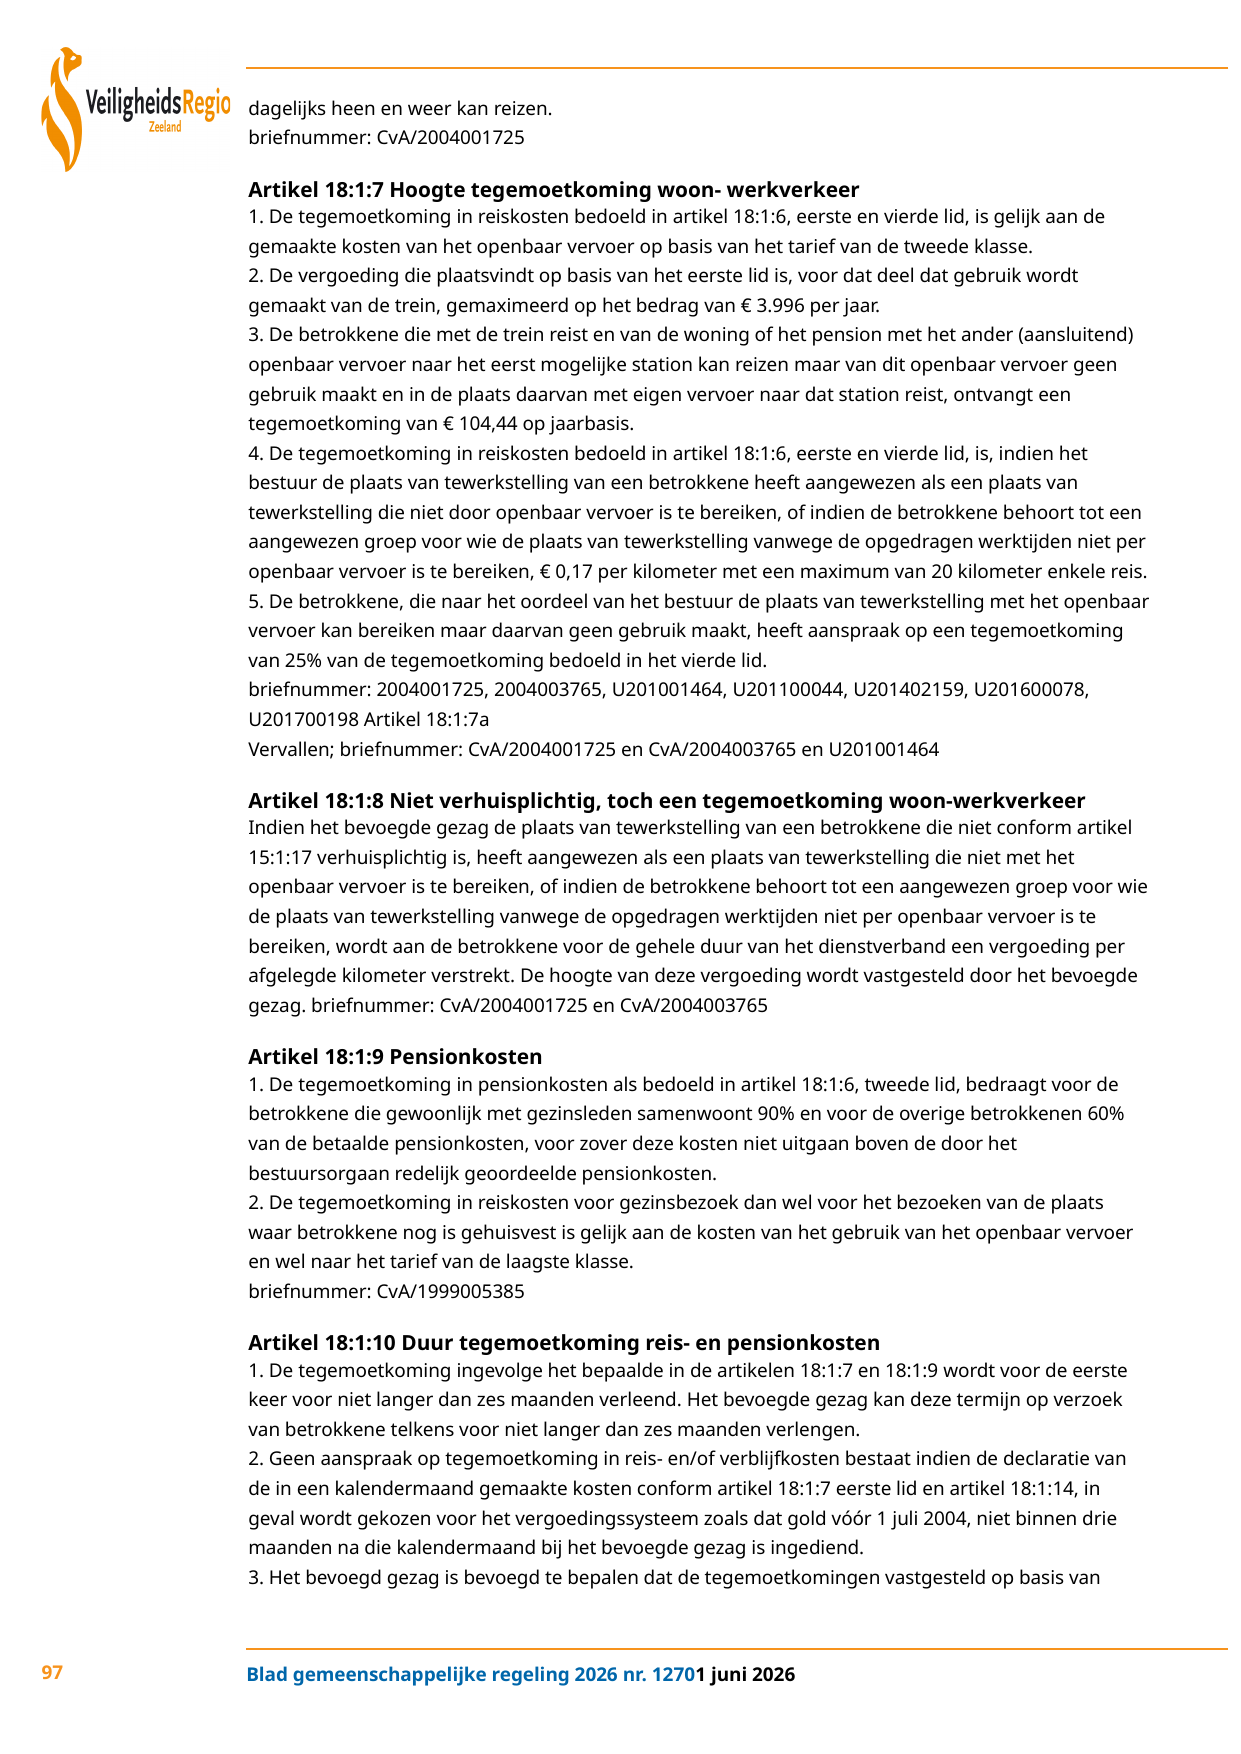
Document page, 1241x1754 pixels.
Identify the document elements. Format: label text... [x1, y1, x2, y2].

text 4. De tegemoetkoming in reiskosten bedoeld in artikel 18:1:6, eerste en vierde lid, is, indien het bestuur de plaats van tewerkstelling van een betrokkene heeft aangewezen als een plaats van tewerkstelling die niet door openbaar vervoer is te bereiken, of indien de betrokkene behoort tot een aangewezen groep voor wie de plaats van tewerkstelling vanwege de opgedragen werktijden niet per openbaar vervoer is te bereiken, € 0,17 per kilometer met een maximum van 20 kilometer enkele reis. [248, 440, 1152, 584]
text 5. De betrokkene, die naar het oordeel van het bestuur de plaats van tewerkstelling met het openbaar vervoer kan bereiken maar daarvan geen gebruik maakt, heeft aanspraak op een tegemoetkoming van 25% van de tegemoetkoming bedoeld in het vierde lid. [248, 588, 1152, 673]
text Vervallen; briefnummer: CvA/2004001725 en CvA/2004003765 en U201001464 [248, 736, 1152, 761]
text 1. De tegemoetkoming in pensionkosten als bedoeld in artikel 18:1:6, tweede lid, bedraagt voor de betrokkene die gewoonlijk met gezinsleden samenwoont 90% en voor de overige betrokkenen 60% van de betaalde pensionkosten, voor zover deze kosten niet uitgaan boven de door het bestuursorgaan redelijk geoordeelde pensionkosten. [248, 1071, 1152, 1185]
text 1. De tegemoetkoming ingevolge het bepaalde in de artikelen 18:1:7 en 18:1:9 wordt voor de eerste keer voor niet langer dan zes maanden verleend. Het bevoegde gezag kan deze termijn op verzoek van betrokkene telkens voor niet langer dan zes maanden verlengen. [248, 1357, 1152, 1442]
text 2. De vergoeding die plaatsvindt op basis van het eerste lid is, voor dat deel dat gebruik wordt gemaakt van de trein, gemaximeerd op het bedrag van € 3.996 per jaar. [248, 262, 1152, 318]
text 3. Het bevoegd gezag is bevoegd te bepalen dat de tegemoetkomingen vastgesteld op basis van [248, 1564, 1152, 1590]
picture [41, 47, 231, 172]
text Artikel 18:1:8 Niet verhuisplichtig, toch een tegemoetkoming woon-werkverkeer [248, 786, 1152, 814]
text 3. De betrokkene die met de trein reist en van de woning of het pension met het ander (aansluitend) openbaar vervoer naar het eerst mogelijke station kan reizen maar van dit openbaar vervoer geen gebruik maakt en in de plaats daarvan met eigen vervoer naar dat station reist, ontvangt een tegemoetkoming van € 104,44 op jaarbasis. [248, 322, 1152, 436]
text Artikel 18:1:9 Pensionkosten [248, 1042, 1152, 1071]
text 2. Geen aanspraak op tegemoetkoming in reis- en/of verblijfkosten bestaat indien de declaratie van de in een kalendermaand gemaakte kosten conform artikel 18:1:7 eerste lid en artikel 18:1:14, in geval wordt gekozen voor het vergoedingssysteem zoals dat gold vóór 1 juli 2004, niet binnen drie maanden na die kalendermaand bij het bevoegde gezag is ingediend. [248, 1446, 1152, 1560]
text dagelijks heen en weer kan reizen. [248, 95, 1152, 121]
text 2. De tegemoetkoming in reiskosten voor gezinsbezoek dan wel voor het bezoeken van de plaats waar betrokkene nog is gehuisvest is gelijk aan de kosten van het gebruik van het openbaar vervoer en wel naar het tarief van de laagste klasse. [248, 1189, 1152, 1274]
text Indien het bevoegde gezag de plaats van tewerkstelling van een betrokkene die niet conform artikel 15:1:17 verhuisplichtig is, heeft aangewezen als een plaats van tewerkstelling die niet met het openbaar vervoer is te bereiken, of indien de betrokkene behoort tot een aangewezen groep voor wie de plaats van tewerkstelling vanwege de opgedragen werktijden niet per openbaar vervoer is te bereiken, wordt aan de betrokkene voor de gehele duur van het dienstverband een vergoeding per afgelegde kilometer verstrekt. De hoogte van deze vergoeding wordt vastgesteld door het bevoegde gezag. briefnummer: CvA/2004001725 en CvA/2004003765 [248, 814, 1152, 1018]
text briefnummer: CvA/2004001725 [248, 124, 1152, 150]
text Artikel 18:1:10 Duur tegemoetkoming reis- en pensionkosten [248, 1328, 1152, 1357]
text 1. De tegemoetkoming in reiskosten bedoeld in artikel 18:1:6, eerste en vierde lid, is gelijk aan de gemaakte kosten van het openbaar vervoer op basis van het tarief van de tweede klasse. [248, 203, 1152, 258]
text Artikel 18:1:7 Hoogte tegemoetkoming woon- werkverkeer [248, 175, 1152, 203]
text briefnummer: 2004001725, 2004003765, U201001464, U201100044, U201402159, U201600078, U201700198 Artikel 18:1:7a [248, 677, 1152, 732]
text briefnummer: CvA/1999005385 [248, 1278, 1152, 1304]
